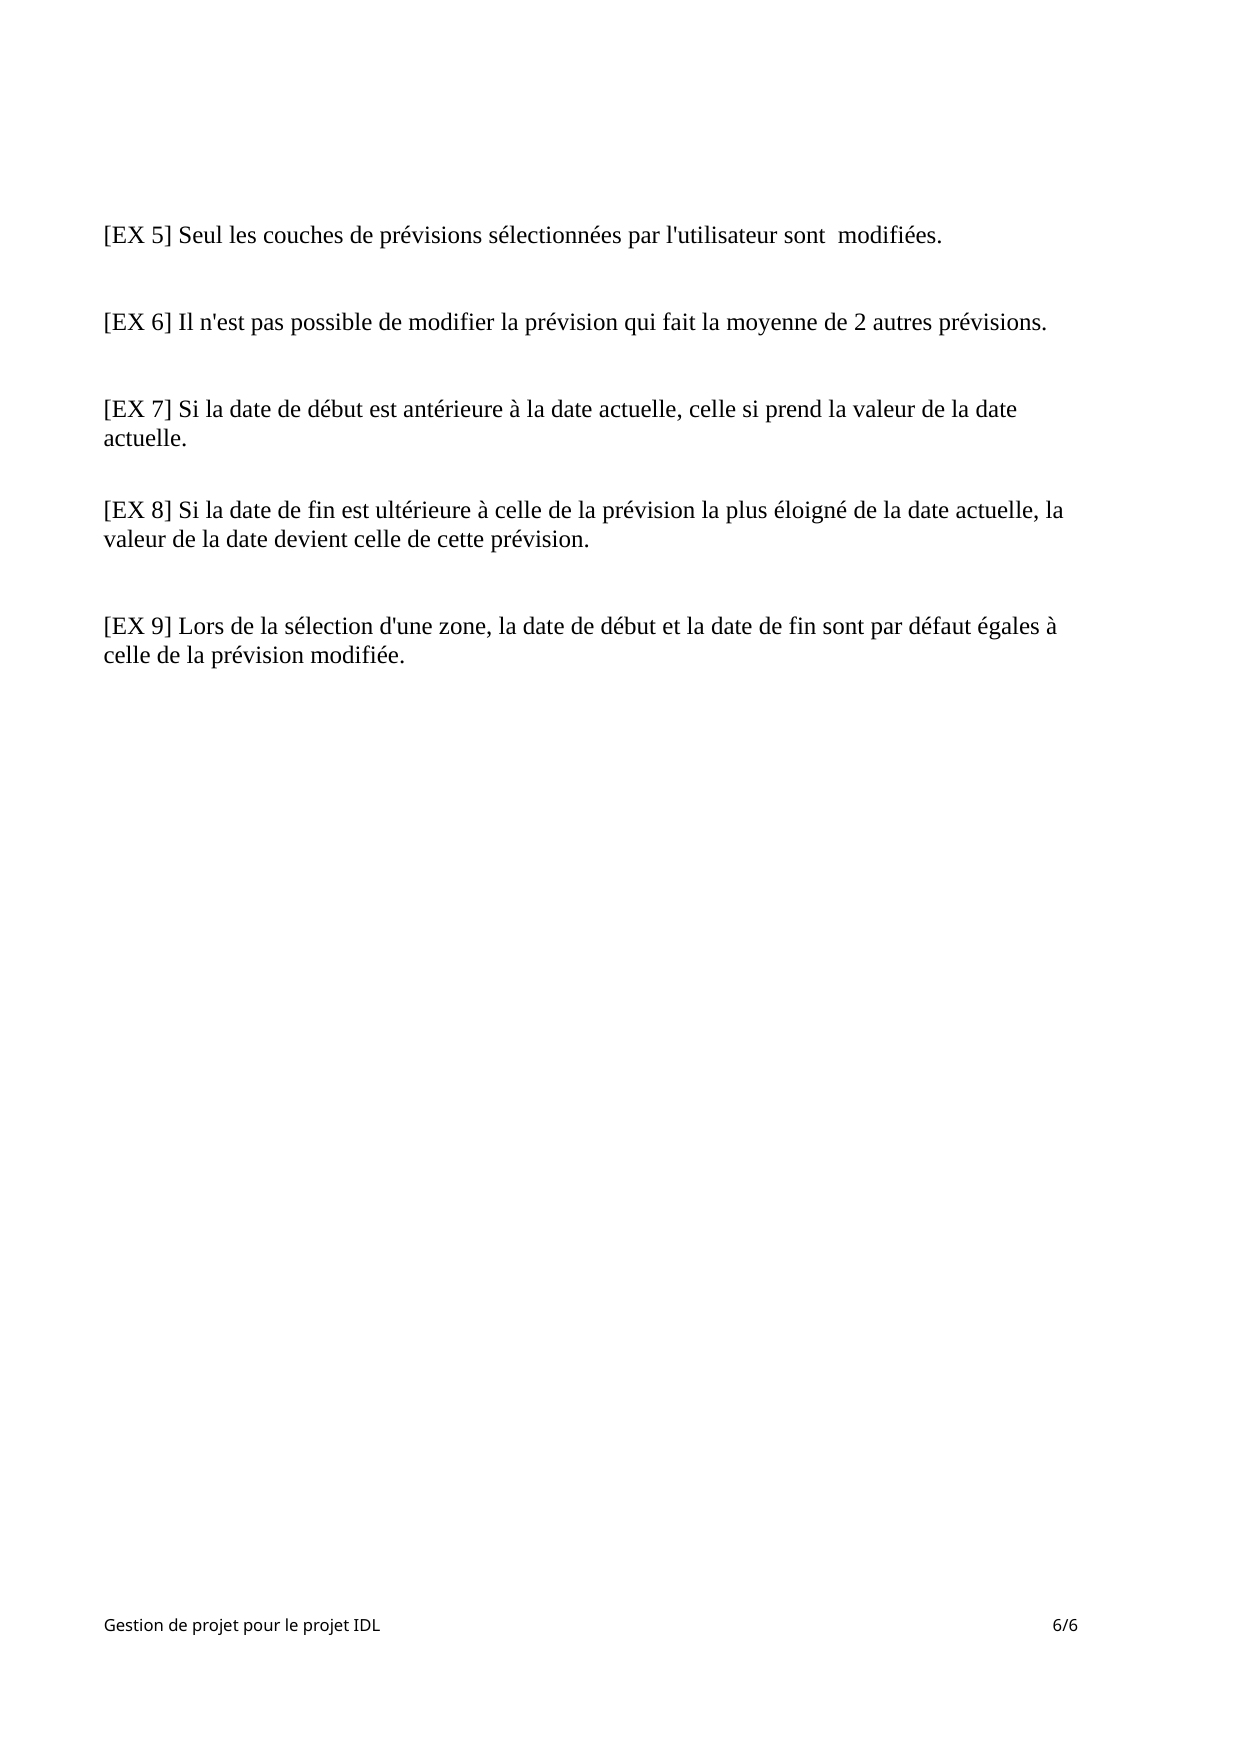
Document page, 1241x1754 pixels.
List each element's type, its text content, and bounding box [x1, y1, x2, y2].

text [EX 6] Il n'est pas possible de modifier la prévision qui fait la moyenne de 2 autres prévisions. [103, 307, 1078, 336]
text [EX 9] Lors de la sélection d'une zone, la date de début et la date de fin sont par défaut égales à celle de la prévision modifiée. [103, 611, 1078, 668]
text [EX 5] Seul les couches de prévisions sélectionnées par l'utilisateur sont modifiées. [103, 220, 1078, 249]
text [EX 8] Si la date de fin est ultérieure à celle de la prévision la plus éloigné de la date actuelle, la valeur de la date devient celle de cette prévision. [103, 495, 1078, 553]
text [EX 7] Si la date de début est antérieure à la date actuelle, celle si prend la valeur de la date actuelle. [103, 394, 1078, 480]
